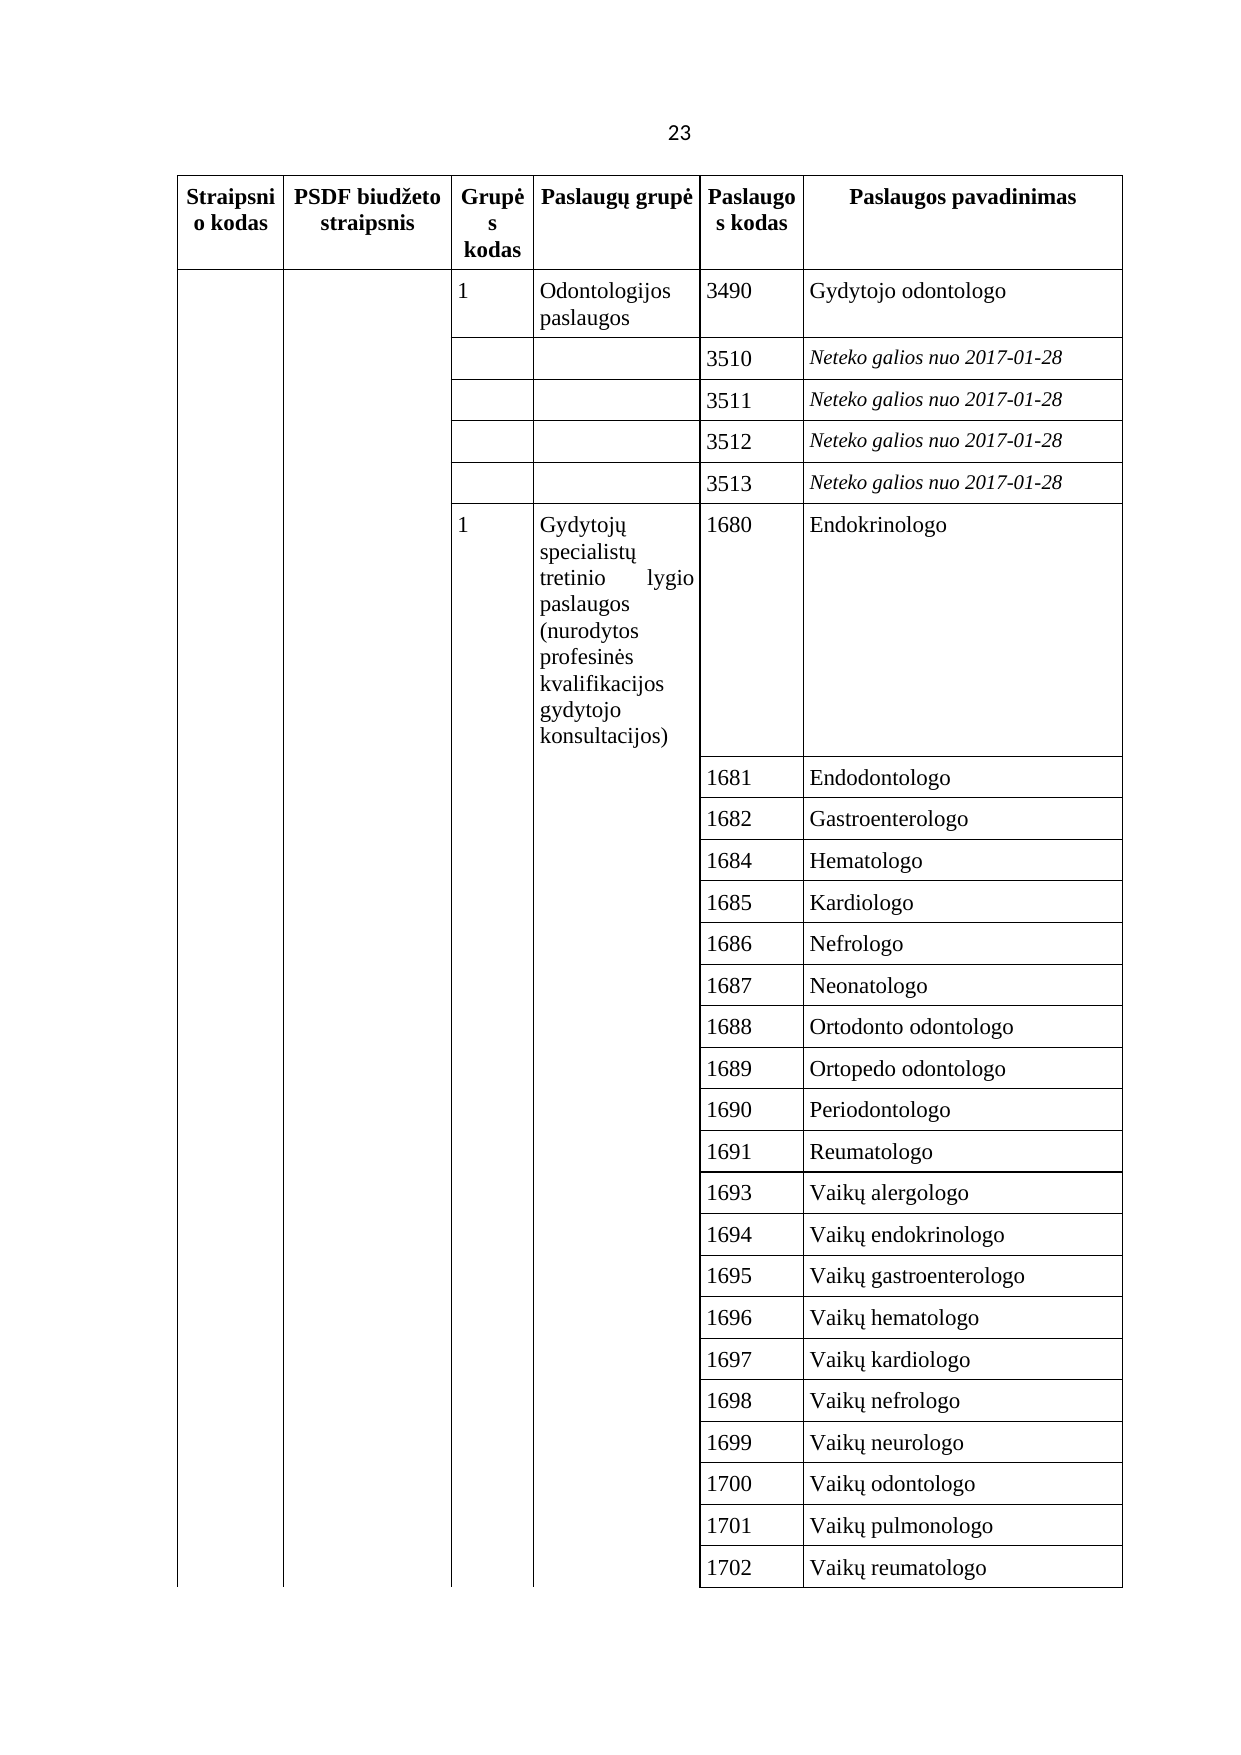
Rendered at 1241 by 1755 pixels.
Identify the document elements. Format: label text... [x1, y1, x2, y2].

table_cell [178, 420, 283, 462]
table_cell 1702 [701, 1546, 803, 1587]
table_cell 1688 [701, 1006, 803, 1047]
table_cell [452, 1338, 533, 1379]
table_cell [284, 1213, 451, 1254]
table_header Grupės kodas [452, 176, 533, 269]
table_cell Neteko galios nuo 2017-01-28 [804, 421, 1122, 462]
table_cell 1699 [701, 1422, 803, 1462]
table_cell 1696 [701, 1297, 803, 1338]
table_cell [534, 1171, 699, 1213]
table_cell [452, 1255, 533, 1296]
table_cell 1691 [701, 1131, 803, 1171]
table_cell [452, 964, 533, 1005]
table_cell Neteko galios nuo 2017-01-28 [804, 380, 1122, 420]
table_cell [534, 964, 699, 1005]
table_cell [452, 1504, 533, 1545]
table_cell [452, 1171, 533, 1213]
table_cell Vaikų neurologo [804, 1422, 1122, 1462]
table_cell [534, 1338, 699, 1379]
table_header Paslaugų grupė [534, 176, 699, 269]
table_cell [452, 1130, 533, 1171]
table_cell 3512 [701, 421, 803, 462]
table_cell Periodontologo [804, 1089, 1122, 1130]
table_cell [178, 379, 283, 420]
table_cell Vaikų pulmonologo [804, 1505, 1122, 1545]
table_cell [534, 1213, 699, 1254]
table_cell Vaikų gastroenterologo [804, 1256, 1122, 1296]
table_header Paslaugos pavadinimas [804, 176, 1122, 269]
table_cell [178, 922, 283, 963]
table_cell Gydytojų specialistų tretinio lygio paslaugos (nurodytos profesinės kvalifikacijos gydytojo konsultacijos) [534, 504, 699, 756]
table_header Straipsnio kodas [178, 176, 283, 269]
table_cell [178, 503, 283, 756]
table_cell 1684 [701, 840, 803, 880]
table_cell [534, 1088, 699, 1130]
table_cell Vaikų nefrologo [804, 1380, 1122, 1421]
table_cell Gastroenterologo [804, 798, 1122, 839]
table_cell [534, 421, 699, 462]
table_cell 3490 [701, 270, 803, 337]
table_cell [178, 1504, 283, 1545]
table_cell [178, 1130, 283, 1171]
table_cell [284, 1545, 451, 1587]
table_cell Vaikų alergologo [804, 1173, 1122, 1213]
table_cell Reumatologo [804, 1131, 1122, 1171]
table_cell [284, 1421, 451, 1462]
table_cell [534, 1255, 699, 1296]
table_cell 3513 [701, 463, 803, 503]
table_cell [178, 270, 283, 337]
table_cell [178, 1171, 283, 1213]
table_cell 1689 [701, 1048, 803, 1088]
table_cell [452, 797, 533, 839]
table_cell 1680 [701, 504, 803, 756]
table_cell [284, 1171, 451, 1213]
table_cell 1682 [701, 798, 803, 839]
table_cell [452, 421, 533, 462]
table_cell Vaikų hematologo [804, 1297, 1122, 1338]
table_cell [452, 1213, 533, 1254]
table_cell [452, 756, 533, 797]
table_cell 1686 [701, 923, 803, 963]
table_cell [534, 1296, 699, 1338]
table_cell [178, 1338, 283, 1379]
table_cell [534, 1379, 699, 1421]
table_cell 3510 [701, 338, 803, 379]
table_cell [452, 463, 533, 503]
table_cell Odontologijos paslaugos [534, 270, 699, 337]
table_header Paslaugos kodas [701, 176, 803, 269]
table_cell [284, 420, 451, 462]
table_cell [534, 756, 699, 797]
table_cell [534, 1005, 699, 1047]
table_cell [178, 797, 283, 839]
table_cell [284, 880, 451, 922]
table_cell [452, 380, 533, 420]
table_cell Vaikų endokrinologo [804, 1214, 1122, 1254]
table_cell Vaikų kardiologo [804, 1339, 1122, 1379]
table_cell [178, 337, 283, 379]
table_cell Ortopedo odontologo [804, 1048, 1122, 1088]
table_cell 1690 [701, 1089, 803, 1130]
table_cell [534, 1130, 699, 1171]
table_cell Nefrologo [804, 923, 1122, 963]
table_cell [452, 1545, 533, 1587]
table_cell [178, 1088, 283, 1130]
table_cell [178, 1421, 283, 1462]
table_cell Neteko galios nuo 2017-01-28 [804, 338, 1122, 379]
table_cell [178, 839, 283, 880]
table_cell [178, 880, 283, 922]
table_cell Kardiologo [804, 881, 1122, 922]
table_cell [452, 1462, 533, 1504]
table_cell Neonatologo [804, 965, 1122, 1005]
table_cell [178, 1005, 283, 1047]
table_cell [178, 1296, 283, 1338]
table_cell 1700 [701, 1463, 803, 1504]
table_cell [452, 1379, 533, 1421]
table_cell 1681 [701, 757, 803, 797]
table_cell [534, 1462, 699, 1504]
table_cell Gydytojo odontologo [804, 270, 1122, 337]
table_cell Neteko galios nuo 2017-01-28 [804, 463, 1122, 503]
table_cell [284, 1255, 451, 1296]
table_cell [178, 1047, 283, 1088]
table_cell 1698 [701, 1380, 803, 1421]
table_cell [284, 1296, 451, 1338]
table_cell Vaikų odontologo [804, 1463, 1122, 1504]
table_cell 1685 [701, 881, 803, 922]
table_cell [534, 922, 699, 963]
table_cell [452, 839, 533, 880]
table_cell [284, 756, 451, 797]
table_cell [284, 1462, 451, 1504]
table_cell [534, 1504, 699, 1545]
table_cell [284, 462, 451, 503]
table_cell 1697 [701, 1339, 803, 1379]
table_cell [284, 1005, 451, 1047]
table_cell [178, 1545, 283, 1587]
table_cell [178, 1255, 283, 1296]
table_cell [284, 1338, 451, 1379]
table_cell [178, 462, 283, 503]
table_cell [284, 1088, 451, 1130]
table_cell Endodontologo [804, 757, 1122, 797]
table_cell [534, 880, 699, 922]
table_cell 1701 [701, 1505, 803, 1545]
table_cell [284, 964, 451, 1005]
table_cell [534, 1545, 699, 1587]
table_cell 1693 [701, 1173, 803, 1213]
table_cell [534, 1421, 699, 1462]
table_cell [534, 463, 699, 503]
table_cell [178, 1379, 283, 1421]
table_cell [284, 1504, 451, 1545]
table_cell Endokrinologo [804, 504, 1122, 756]
table_cell [284, 503, 451, 756]
table_cell 1 [452, 504, 533, 756]
table_cell [452, 338, 533, 379]
table_cell [284, 839, 451, 880]
table_cell [284, 1130, 451, 1171]
table_cell [284, 1047, 451, 1088]
table_cell [178, 1213, 283, 1254]
table_cell [178, 1462, 283, 1504]
table_cell [284, 337, 451, 379]
table_cell 1694 [701, 1214, 803, 1254]
table_cell [534, 839, 699, 880]
table_cell [284, 797, 451, 839]
table_cell [284, 1379, 451, 1421]
table_cell Ortodonto odontologo [804, 1006, 1122, 1047]
table_cell [284, 922, 451, 963]
table_cell Vaikų reumatologo [804, 1546, 1122, 1587]
table_cell [284, 270, 451, 337]
table_cell [452, 1005, 533, 1047]
table_cell [178, 964, 283, 1005]
table_cell [452, 922, 533, 963]
table_cell [452, 880, 533, 922]
table_cell 3511 [701, 380, 803, 420]
table_cell [534, 797, 699, 839]
table_cell 1 [452, 270, 533, 337]
table_cell [178, 756, 283, 797]
table_cell [534, 338, 699, 379]
table_cell [452, 1296, 533, 1338]
table_cell 1687 [701, 965, 803, 1005]
table_cell [534, 1047, 699, 1088]
table_cell [452, 1047, 533, 1088]
table_header PSDF biudžeto straipsnis [284, 176, 451, 269]
table_cell [452, 1421, 533, 1462]
table_cell Hematologo [804, 840, 1122, 880]
table_cell [452, 1088, 533, 1130]
table_cell 1695 [701, 1256, 803, 1296]
table_cell [284, 379, 451, 420]
table_cell [534, 380, 699, 420]
